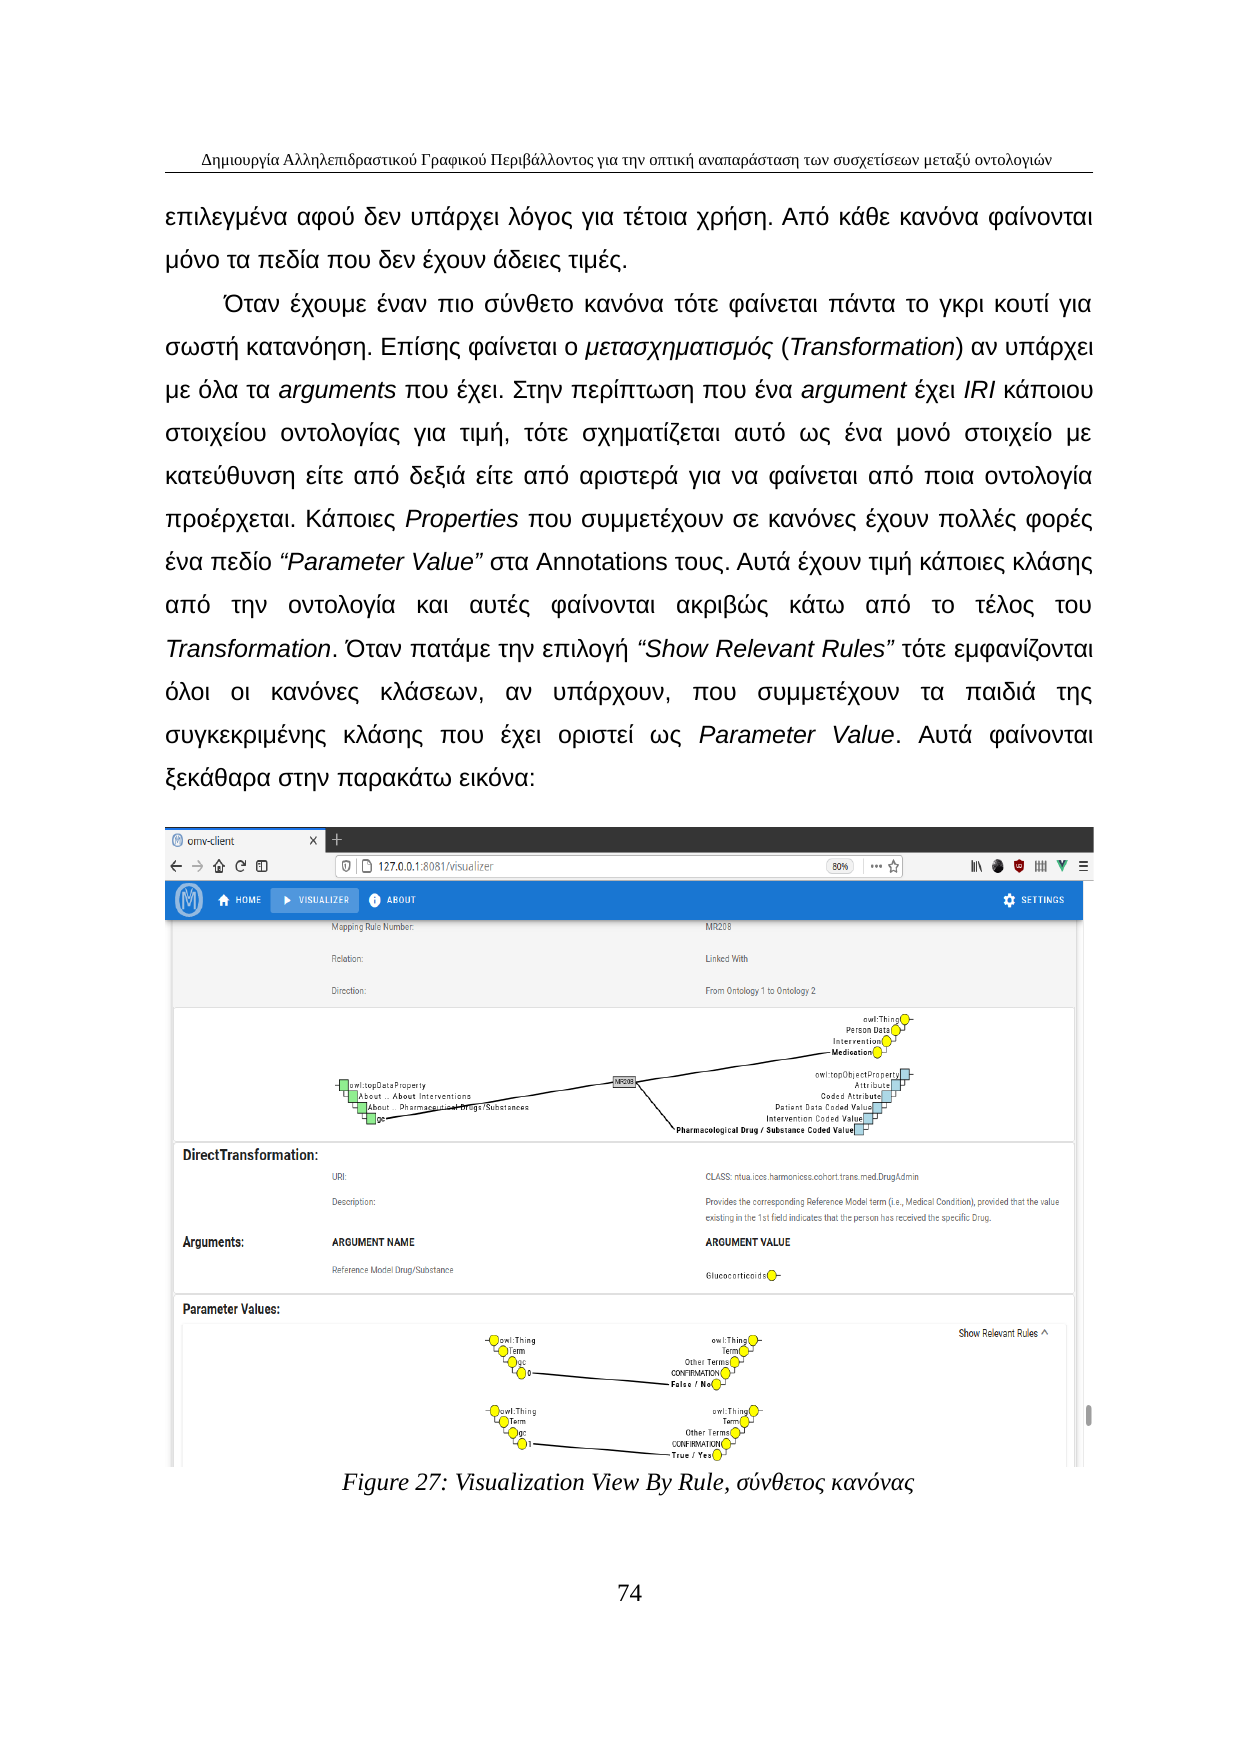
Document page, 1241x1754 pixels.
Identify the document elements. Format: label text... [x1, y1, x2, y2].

picture [165, 827, 1094, 1467]
text Figure 27: Visualization View By Rule, σύνθετος κανόνας [165, 1467, 1093, 1496]
text Όταν έχουμε έναν πιο σύνθετο κανόνα τότε φαίνεται πάντα το γκρι κουτί για σωστή κατανόηση. Επίσης φαίνεται ο μετασχηματισμός (Transformation) αν υπάρχει με όλα τα arguments που έχει. Στην περίπτωση που ένα argument έχει IRI κάποιου στοιχείου οντολογίας για τιμή, τότε σχηματίζεται αυτό ως ένα μονό στοιχείο με κατεύθυνση είτε από δεξιά είτε από αριστερά για να φαίνεται από ποια οντολογία προέρχεται. Κάποιες Properties που συμμετέχουν σε κανόνες έχουν πολλές φορές ένα πεδίο “Parameter Value” στα Annotations τους. Αυτά έχουν τιμή κάποιες κλάσης από την οντολογία και αυτές φαίνονται ακριβώς κάτω από το τέλος του Transformation. Όταν πατάμε την επιλογή “Show Relevant Rules” τότε εμφανίζονται όλοι οι κανόνες κλάσεων, αν υπάρχουν, που συμμετέχουν τα παιδιά της συγκεκριμένης κλάσης που έχει οριστεί ως Parameter Value. Αυτά φαίνονται ξεκάθαρα στην παρακάτω εικόνα: [165, 288, 1093, 792]
text επιλεγμένα αφού δεν υπάρχει λόγος για τέτοια χρήση. Από κάθε κανόνα φαίνονται μόνο τα πεδία που δεν έχουν άδειες τιμές. [165, 202, 1093, 274]
